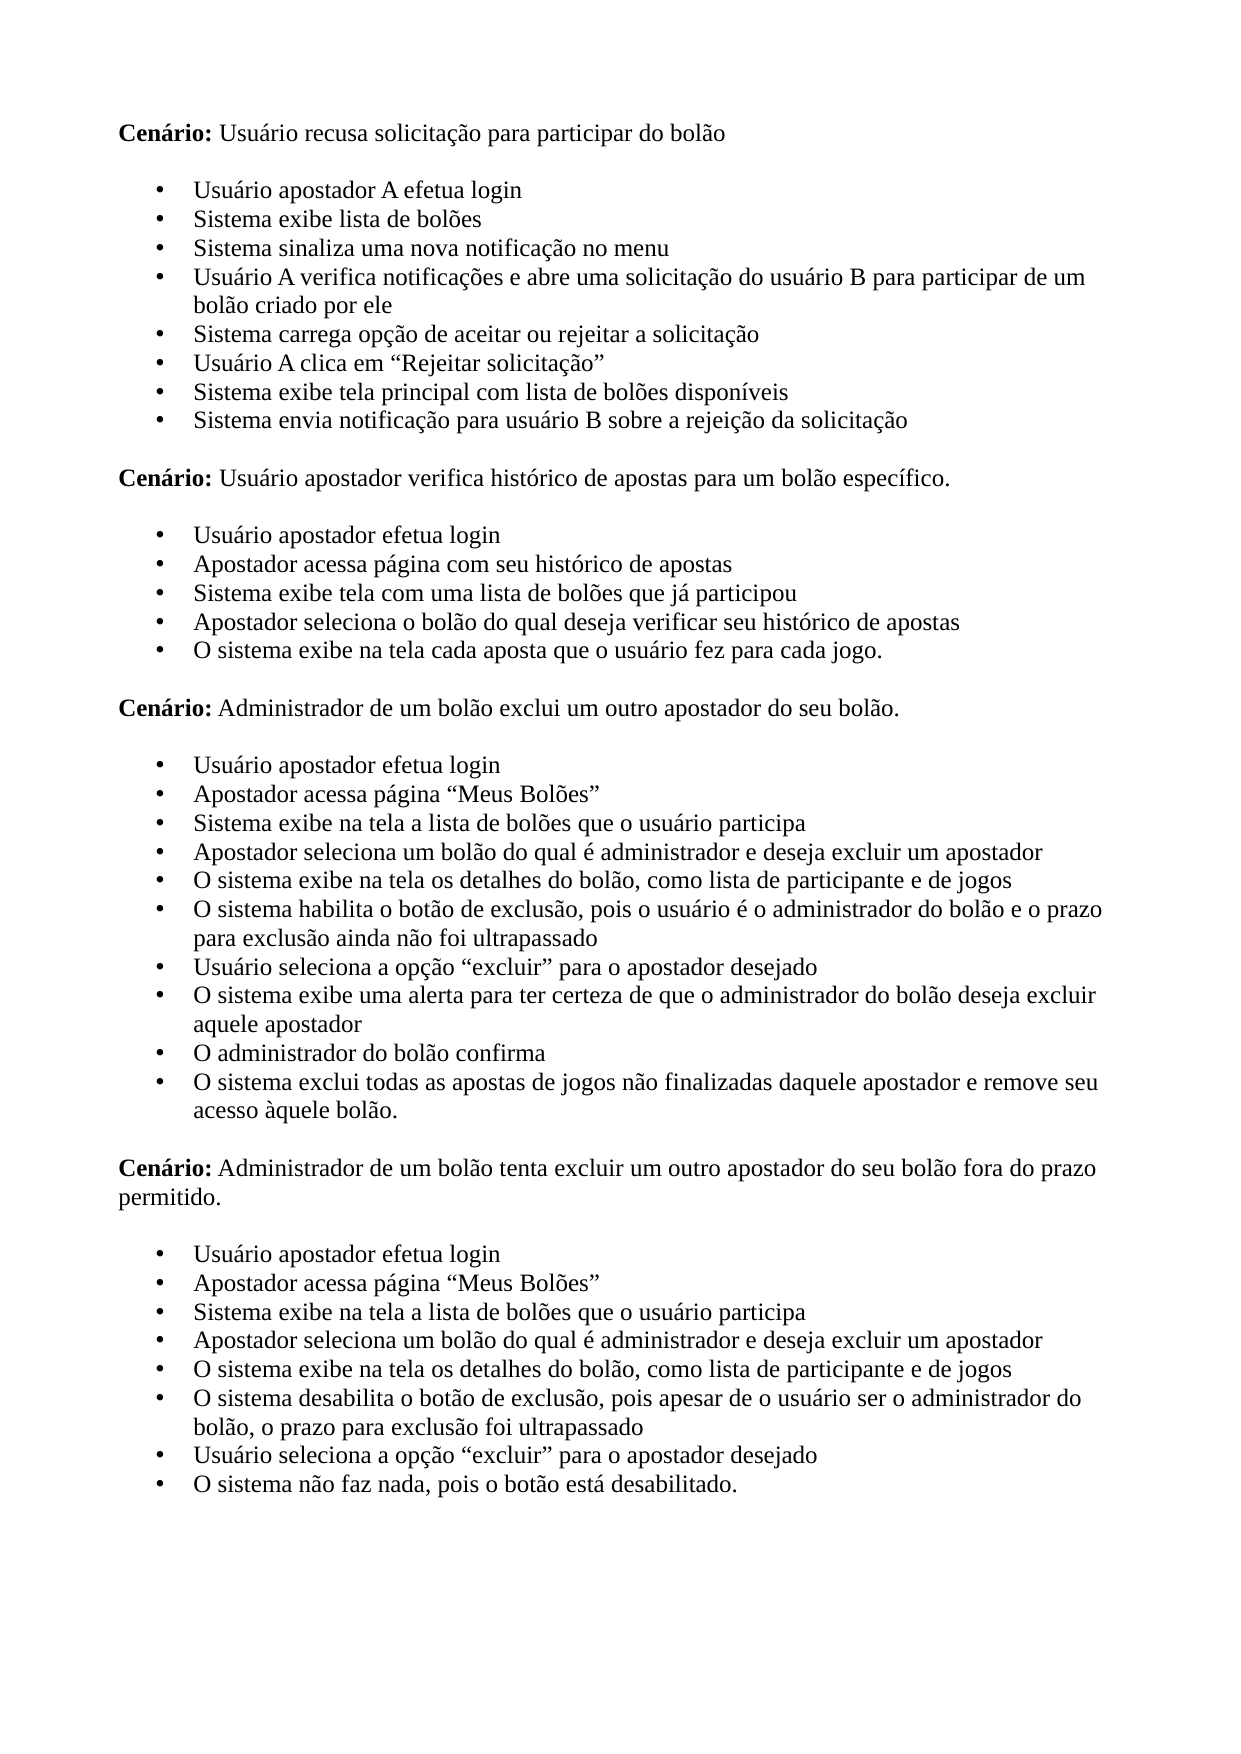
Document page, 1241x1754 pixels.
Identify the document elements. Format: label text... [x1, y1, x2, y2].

list Apostador acessa página com seu histórico de apostas [156, 549, 1122, 578]
list Usuário apostador efetua login [156, 751, 1122, 779]
list O sistema exibe na tela cada aposta que o usuário fez para cada jogo. [156, 636, 1122, 664]
text Cenário: Administrador de um bolão exclui um outro apostador do seu bolão. [118, 693, 1122, 722]
list O sistema habilita o botão de exclusão, pois o usuário é o administrador do bolão e o prazo para exclusão ainda não foi ultrapassado [156, 894, 1122, 952]
list Usuário seleciona a opção “excluir” para o apostador desejado [156, 1441, 1122, 1469]
list O sistema não faz nada, pois o botão está desabilitado. [156, 1469, 1122, 1498]
list Usuário seleciona a opção “excluir” para o apostador desejado [156, 952, 1122, 981]
list Sistema carrega opção de aceitar ou rejeitar a solicitação [156, 319, 1122, 348]
list Sistema sinaliza uma nova notificação no menu [156, 233, 1122, 262]
list Sistema exibe tela principal com lista de bolões disponíveis [156, 377, 1122, 406]
list O sistema exclui todas as apostas de jogos não finalizadas daquele apostador e remove seu acesso àquele bolão. [156, 1067, 1122, 1124]
list Sistema exibe tela com uma lista de bolões que já participou [156, 578, 1122, 607]
list Usuário apostador efetua login [156, 1239, 1122, 1268]
list Usuário A clica em “Rejeitar solicitação” [156, 348, 1122, 377]
list Sistema envia notificação para usuário B sobre a rejeição da solicitação [156, 406, 1122, 434]
list Apostador acessa página “Meus Bolões” [156, 779, 1122, 808]
list Usuário apostador A efetua login [156, 176, 1122, 204]
list Apostador seleciona um bolão do qual é administrador e deseja excluir um apostador [156, 837, 1122, 866]
list Usuário apostador efetua login [156, 521, 1122, 549]
list O sistema desabilita o botão de exclusão, pois apesar de o usuário ser o administrador do bolão, o prazo para exclusão foi ultrapassado [156, 1383, 1122, 1441]
list Usuário A verifica notificações e abre uma solicitação do usuário B para participar de um bolão criado por ele [156, 262, 1122, 319]
list Apostador seleciona um bolão do qual é administrador e deseja excluir um apostador [156, 1326, 1122, 1354]
text Cenário: Administrador de um bolão tenta excluir um outro apostador do seu bolão fora do prazo permitido. [118, 1153, 1122, 1211]
list O administrador do bolão confirma [156, 1038, 1122, 1067]
text Cenário: Usuário apostador verifica histórico de apostas para um bolão específico. [118, 463, 1122, 492]
list O sistema exibe na tela os detalhes do bolão, como lista de participante e de jogos [156, 1354, 1122, 1383]
text Cenário: Usuário recusa solicitação para participar do bolão [118, 118, 1122, 147]
list Sistema exibe na tela a lista de bolões que o usuário participa [156, 808, 1122, 837]
list O sistema exibe na tela os detalhes do bolão, como lista de participante e de jogos [156, 866, 1122, 894]
list Sistema exibe lista de bolões [156, 204, 1122, 233]
list O sistema exibe uma alerta para ter certeza de que o administrador do bolão deseja excluir aquele apostador [156, 981, 1122, 1038]
list Sistema exibe na tela a lista de bolões que o usuário participa [156, 1297, 1122, 1326]
list Apostador acessa página “Meus Bolões” [156, 1268, 1122, 1297]
list Apostador seleciona o bolão do qual deseja verificar seu histórico de apostas [156, 607, 1122, 636]
